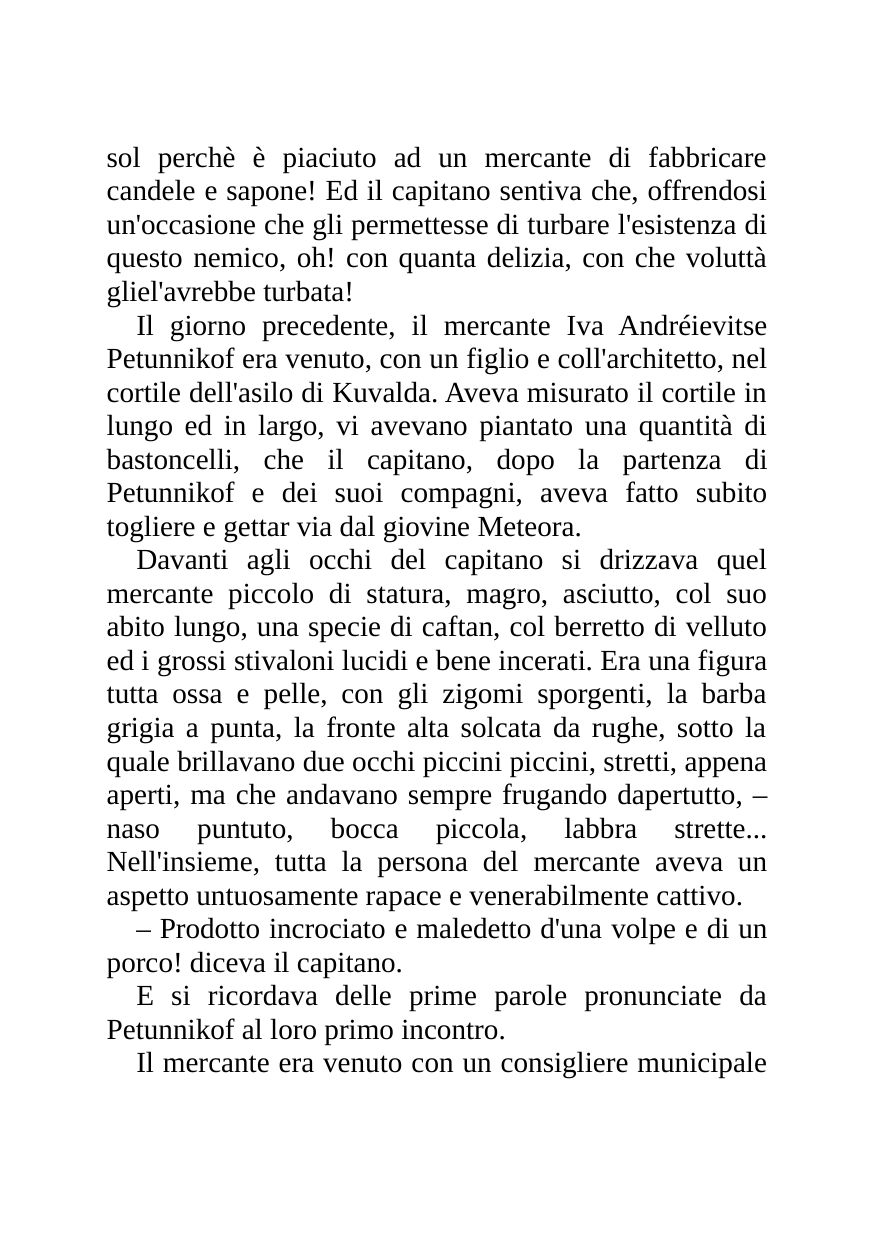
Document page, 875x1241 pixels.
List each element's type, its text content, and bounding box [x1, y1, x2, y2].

text – Prodotto incrociato e maledetto d'una volpe e di un porco! diceva il capitano. [106, 911, 768, 978]
text sol perchè è piaciuto ad un mercante di fabbricare candele e sapone! Ed il capitano sentiva che, offrendosi un'occasione che gli permettesse di turbare l'esistenza di questo nemico, oh! con quanta delizia, con che voluttà gliel'avrebbe turbata! [106, 140, 768, 308]
text Il giorno precedente, il mercante Iva Andréievitse Petunnikof era venuto, con un figlio e coll'architetto, nel cortile dell'asilo di Kuvalda. Aveva misurato il cortile in lungo ed in largo, vi avevano piantato una quantità di bastoncelli, che il capitano, dopo la partenza di Petunnikof e dei suoi compagni, aveva fatto subito togliere e gettar via dal giovine Meteora. [106, 308, 768, 542]
text Davanti agli occhi del capitano si drizzava quel mercante piccolo di statura, magro, asciutto, col suo abito lungo, una specie di caftan, col berretto di velluto ed i grossi stivaloni lucidi e bene incerati. Era una figura tutta ossa e pelle, con gli zigomi sporgenti, la barba grigia a punta, la fronte alta solcata da rughe, sotto la quale brillavano due occhi piccini piccini, stretti, appena aperti, ma che andavano sempre frugando dapertutto, – naso puntuto, bocca piccola, labbra strette... Nell'insieme, tutta la persona del mercante aveva un aspetto untuosamente rapace e venerabilmente cattivo. [106, 542, 768, 911]
text Il mercante era venuto con un consigliere municipale [106, 1046, 768, 1079]
text E si ricordava delle prime parole pronunciate da Petunnikof al loro primo incontro. [106, 978, 768, 1046]
